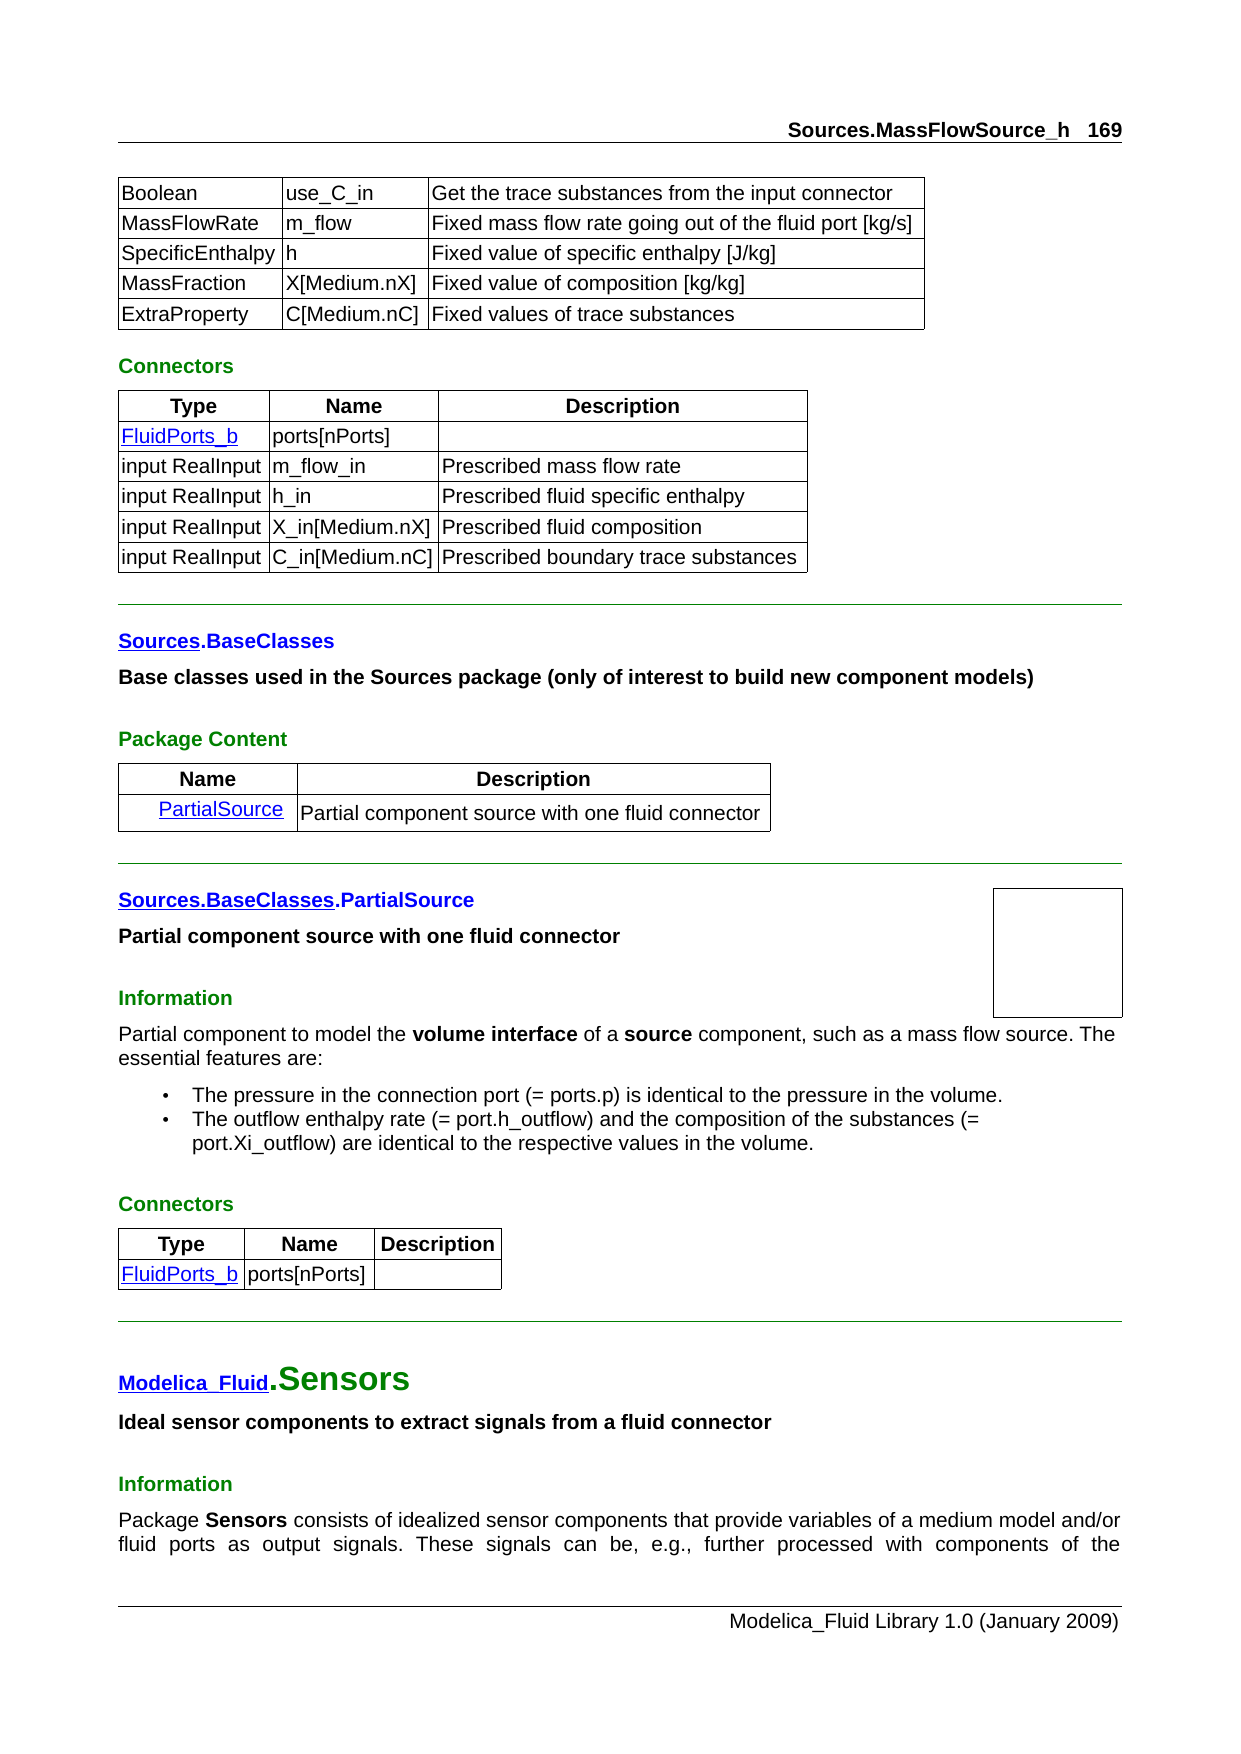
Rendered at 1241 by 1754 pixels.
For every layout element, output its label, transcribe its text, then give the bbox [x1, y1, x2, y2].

subtitle Sources.BaseClasses.PartialSource [118, 888, 993, 912]
table_cell Fixed mass flow rate going out of the fluid port [kg/s] [429, 209, 924, 238]
table_cell Prescribed fluid composition [439, 512, 807, 542]
table_cell MassFraction [119, 269, 282, 298]
table_cell input RealInput [119, 482, 269, 511]
table_cell PartialSource [119, 795, 297, 831]
table_cell m_flow_in [270, 452, 438, 481]
table_header Name [270, 391, 438, 421]
table_cell C_in[Medium.nC] [270, 543, 438, 572]
table_header Description [375, 1229, 501, 1259]
table_header Description [439, 391, 807, 421]
table_cell ports[nPorts] [270, 422, 438, 451]
text Partial component to model the volume interface of a source component, such as a mass flow source. The essential features are: [118, 1022, 1122, 1070]
table_cell Partial component source with one fluid connector [298, 795, 770, 831]
table_header Type [119, 391, 269, 421]
table_cell Boolean [119, 178, 282, 207]
table_cell h [283, 239, 428, 268]
table_cell use_C_in [283, 178, 428, 207]
table_cell FluidPorts_b [119, 422, 269, 451]
text Ideal sensor components to extract signals from a fluid connector [118, 1410, 1122, 1434]
list The pressure in the connection port (= ports.p) is identical to the pressure in the volume. [162, 1082, 1122, 1106]
text [994, 924, 1122, 948]
table_cell SpecificEnthalpy [119, 239, 282, 268]
table_header Name [245, 1229, 374, 1259]
list The outflow enthalpy rate (= port.h_outflow) and the composition of the substances (= port.Xi_outflow) are identical to the respective values in the volume. [162, 1106, 1122, 1154]
table_cell C[Medium.nC] [283, 299, 428, 329]
subtitle Sources.BaseClasses [118, 629, 1122, 653]
subtitle Connectors [118, 1192, 1122, 1216]
subtitle [994, 889, 1122, 912]
table_cell Prescribed boundary trace substances [439, 543, 807, 572]
table_cell Fixed value of composition [kg/kg] [429, 269, 924, 298]
subtitle Package Content [118, 727, 1122, 751]
table_cell FluidPorts_b [119, 1260, 244, 1289]
text Partial component source with one fluid connector [118, 924, 993, 948]
table_cell X[Medium.nX] [283, 269, 428, 298]
table_cell Get the trace substances from the input connector [429, 178, 924, 207]
subtitle Connectors [118, 354, 1122, 378]
table_cell [375, 1260, 501, 1289]
table_cell input RealInput [119, 543, 269, 572]
table_cell MassFlowRate [119, 209, 282, 238]
table_cell Fixed value of specific enthalpy [J/kg] [429, 239, 924, 268]
text Base classes used in the Sources package (only of interest to build new component models) [118, 665, 1122, 689]
table_cell X_in[Medium.nX] [270, 512, 438, 542]
table_cell h_in [270, 482, 438, 511]
table_cell input RealInput [119, 512, 269, 542]
table_cell ports[nPorts] [245, 1260, 374, 1289]
text Package Sensors consists of idealized sensor components that provide variables of a medium model and/or fluid ports as output signals. These signals can be, e.g., further processed with components of the [118, 1508, 1122, 1556]
table_header Name [119, 764, 297, 793]
table_cell Prescribed fluid specific enthalpy [439, 482, 807, 511]
table_header Type [119, 1229, 244, 1259]
subtitle Information [118, 986, 993, 1009]
table_header Description [298, 764, 770, 793]
subtitle Modelica_Fluid.Sensors [118, 1359, 1122, 1398]
table_cell input RealInput [119, 452, 269, 481]
table_cell Fixed values of trace substances [429, 299, 924, 329]
table_cell m_flow [283, 209, 428, 238]
subtitle [994, 986, 1122, 1009]
table_cell Prescribed mass flow rate [439, 452, 807, 481]
table_cell ExtraProperty [119, 299, 282, 329]
table_cell [439, 422, 807, 451]
subtitle Information [118, 1472, 1122, 1496]
